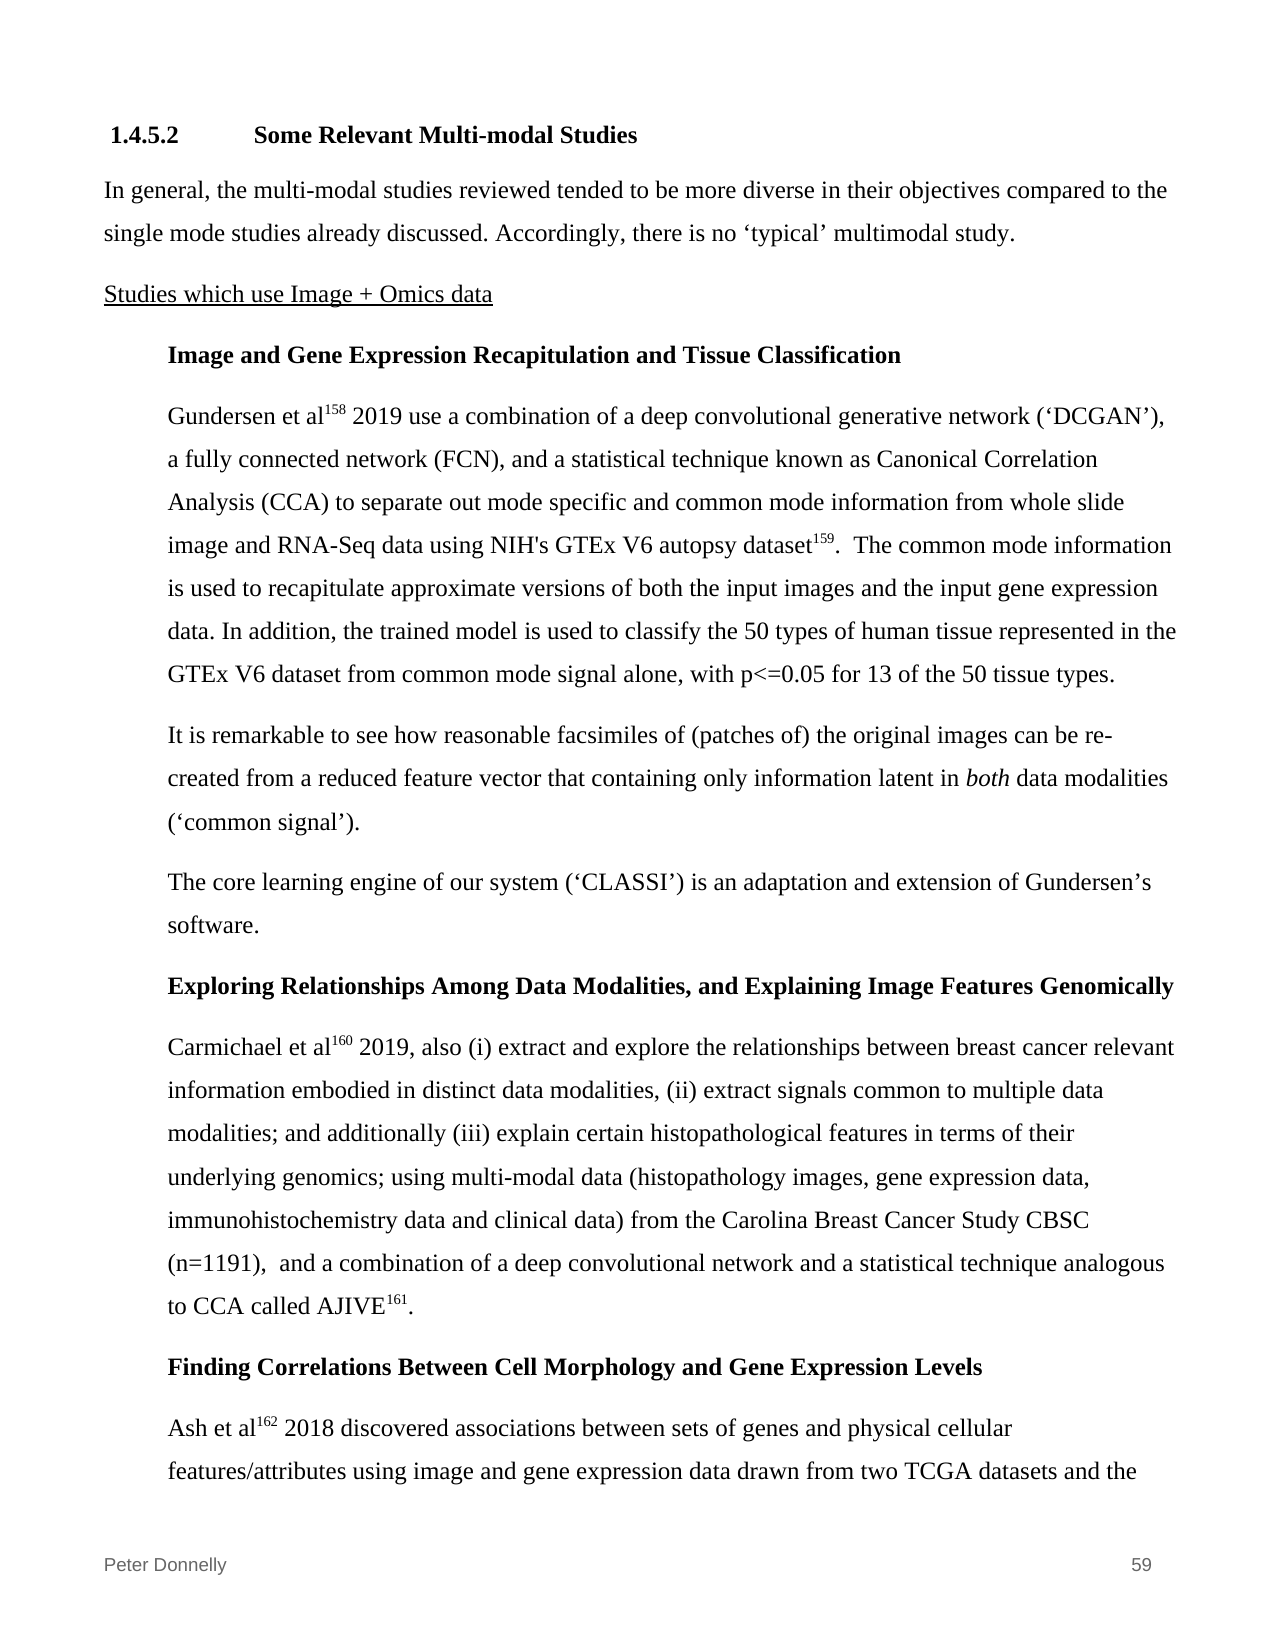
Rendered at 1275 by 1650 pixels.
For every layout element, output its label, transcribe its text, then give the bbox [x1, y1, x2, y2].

text Image and Gene Expression Recapitulation and Tissue Classification [167, 340, 1181, 369]
text Exploring Relationships Among Data Modalities, and Explaining Image Features Genomically [167, 971, 1181, 1000]
subtitle Some Relevant Multi-modal Studies [103, 120, 1181, 148]
text In general, the multi-modal studies reviewed tended to be more diverse in their objectives compared to the single mode studies already discussed. Accordingly, there is no ‘typical’ multimodal study. [103, 175, 1181, 247]
text Ash et al 2018 discovered associations between sets of genes and physical cellular features/attributes using image and gene expression data drawn from two TCGA datasets and the [167, 1413, 1181, 1484]
text The core learning engine of our system (‘CLASSI’) is an adaptation and extension of Gundersen’s software. [167, 867, 1181, 939]
text Carmichael et al 2019, also (i) extract and explore the relationships between breast cancer relevant information embodied in distinct data modalities, (ii) extract signals common to multiple data modalities; and additionally (iii) explain certain histopathological features in terms of their underlying genomics; using multi-modal data (histopathology images, gene expression data, immunohistochemistry data and clinical data) from the Carolina Breast Cancer Study CBSC (n=1191), and a combination of a deep convolutional network and a statistical technique analogous to CCA called AJIVE. [167, 1032, 1181, 1320]
text Finding Correlations Between Cell Morphology and Gene Expression Levels [167, 1352, 1181, 1381]
text Gundersen et al 2019 use a combination of a deep convolutional generative network (‘DCGAN’), a fully connected network (FCN), and a statistical technique known as Canonical Correlation Analysis (CCA) to separate out mode specific and common mode information from whole slide image and RNA-Seq data using NIH's GTEx V6 autopsy dataset. The common mode information is used to recapitulate approximate versions of both the input images and the input gene expression data. In addition, the trained model is used to classify the 50 types of human tissue represented in the GTEx V6 dataset from common mode signal alone, with p<=0.05 for 13 of the 50 tissue types. [167, 401, 1181, 688]
text It is remarkable to see how reasonable facsimiles of (patches of) the original images can be re-created from a reduced feature vector that containing only information latent in both data modalities (‘common signal’). [167, 720, 1181, 835]
text Studies which use Image + Omics data [103, 279, 1181, 308]
